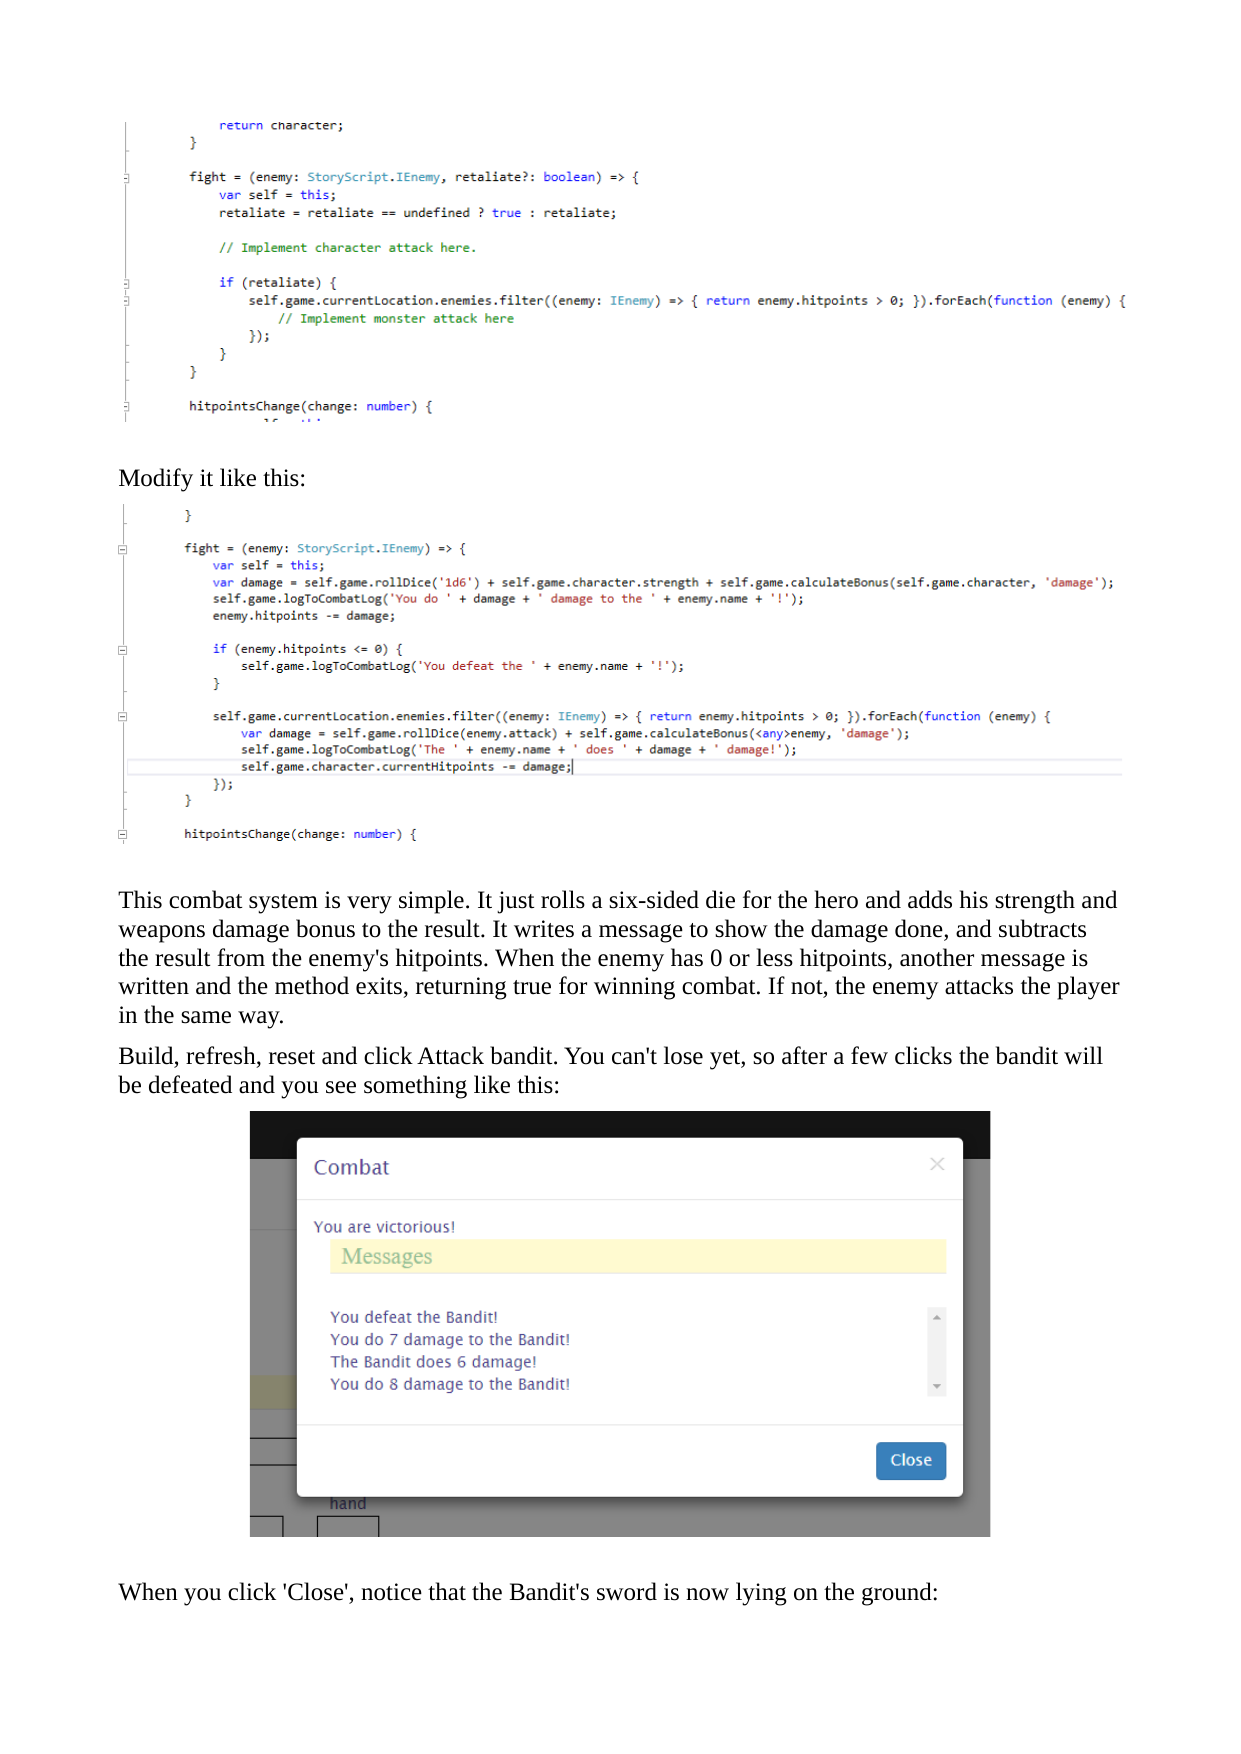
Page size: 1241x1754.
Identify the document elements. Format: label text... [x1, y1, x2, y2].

picture [249, 1111, 991, 1537]
text When you click 'Close', notice that the Bandit's sword is now lying on the ground: [118, 1577, 1122, 1606]
picture [118, 504, 1123, 844]
text Modify it like this: [118, 463, 1122, 492]
picture [124, 122, 1129, 422]
text Build, refresh, reset and click Attack bandit. You can't lose yet, so after a few clicks the bandit will be defeated and you see something like this: [118, 1041, 1122, 1099]
text This combat system is very simple. It just rolls a six-sided die for the hero and adds his strength and weapons damage bonus to the result. It writes a message to show the damage done, and subtracts the result from the enemy's hitpoints. When the enemy has 0 or less hitpoints, another message is written and the method exits, returning true for winning combat. If not, the enemy attacks the player in the same way. [118, 885, 1122, 1029]
